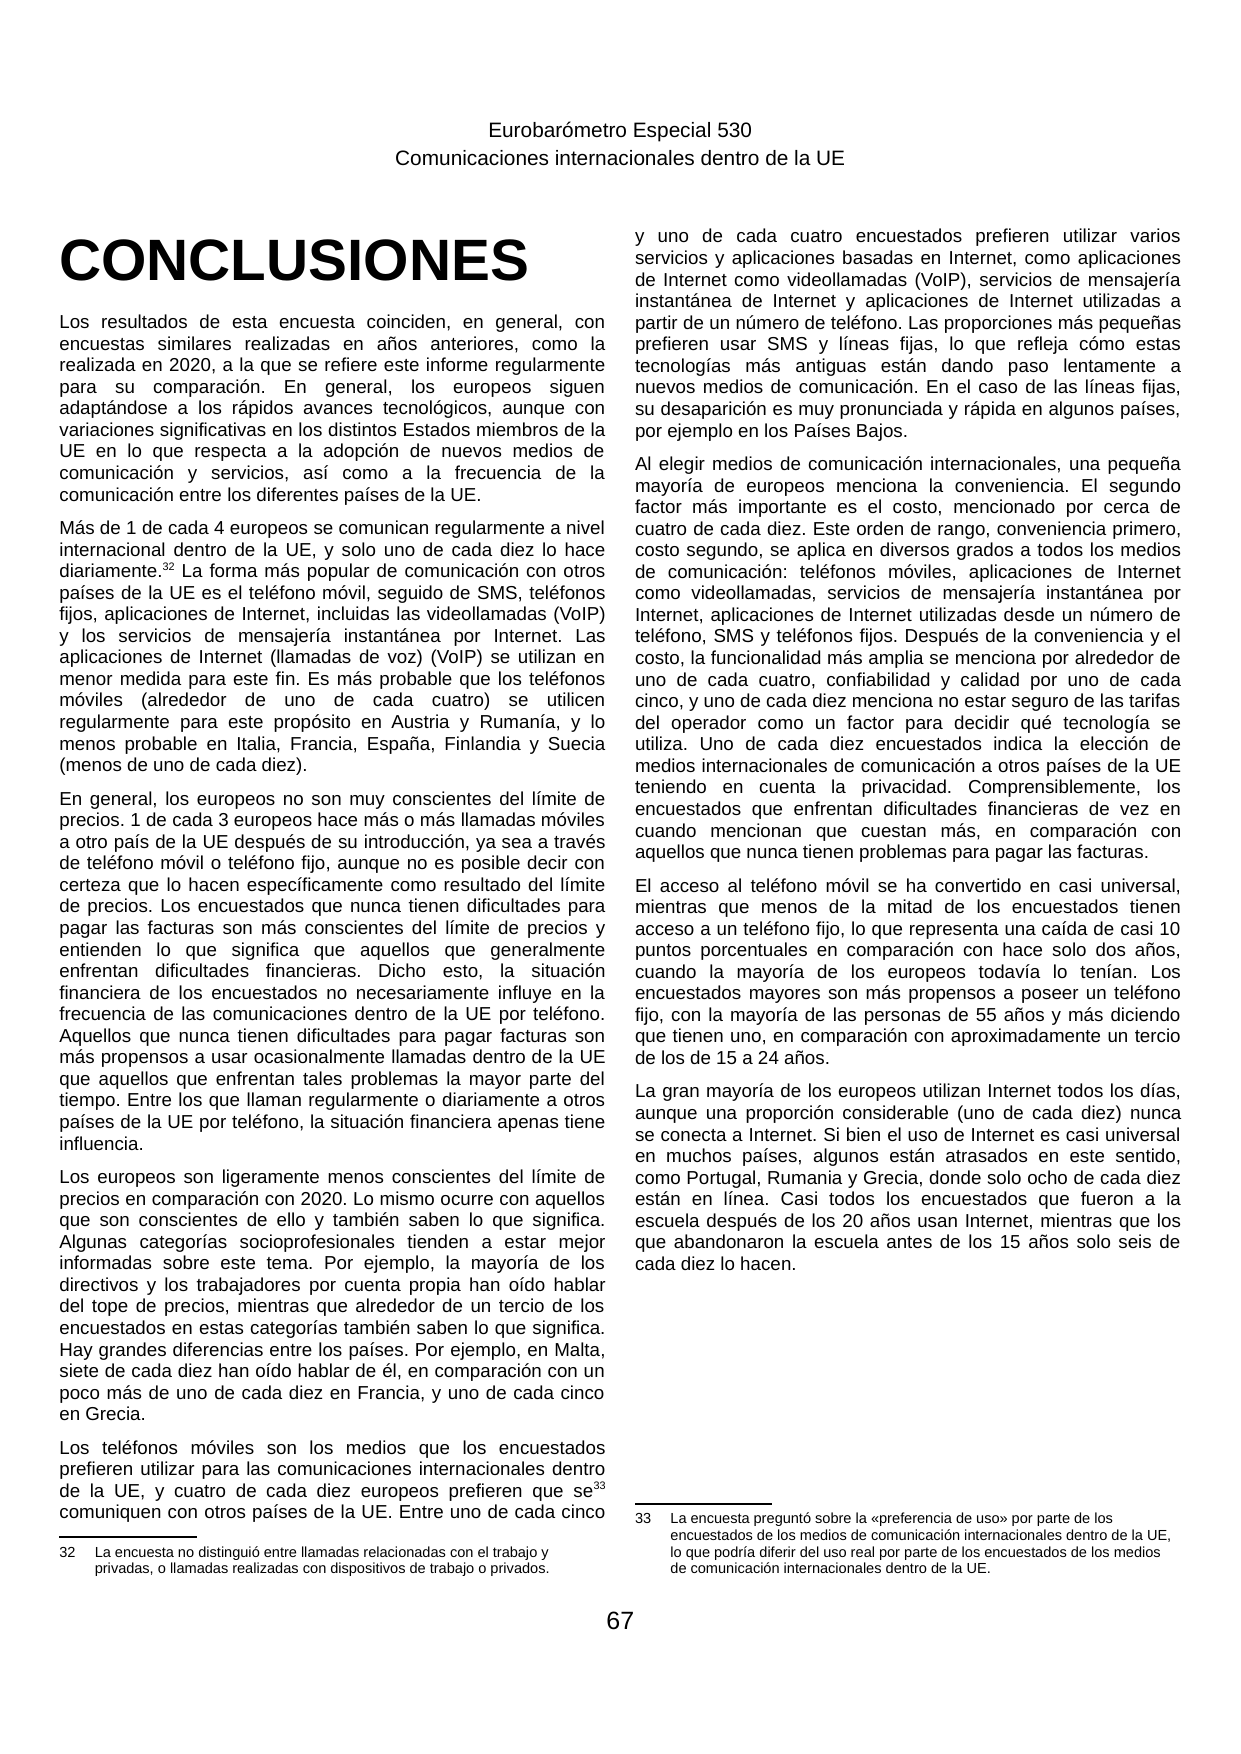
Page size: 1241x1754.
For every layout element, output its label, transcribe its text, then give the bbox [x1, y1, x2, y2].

text La encuesta preguntó sobre la «preferencia de uso» por parte de los encuestados de los medios de comunicación internacionales dentro de la UE, lo que podría diferir del uso real por parte de los encuestados de los medios de comunicación internacionales dentro de la UE. [635, 1510, 1181, 1577]
text Más de 1 de cada 4 europeos se comunican regularmente a nivel internacional dentro de la UE, y solo uno de cada diez lo hace diariamente. La forma más popular de comunicación con otros países de la UE es el teléfono móvil, seguido de SMS, teléfonos fijos, aplicaciones de Internet, incluidas las videollamadas (VoIP) y los servicios de mensajería instantánea por Internet. Las aplicaciones de Internet (llamadas de voz) (VoIP) se utilizan en menor medida para este fin. Es más probable que los teléfonos móviles (alrededor de uno de cada cuatro) se utilicen regularmente para este propósito en Austria y Rumanía, y lo menos probable en Italia, Francia, España, Finlandia y Suecia (menos de uno de cada diez). [59, 517, 605, 776]
text Los resultados de esta encuesta coinciden, en general, con encuestas similares realizadas en años anteriores, como la realizada en 2020, a la que se refiere este informe regularmente para su comparación. En general, los europeos siguen adaptándose a los rápidos avances tecnológicos, aunque con variaciones significativas en los distintos Estados miembros de la UE en lo que respecta a la adopción de nuevos medios de comunicación y servicios, así como a la frecuencia de la comunicación entre los diferentes países de la UE. [59, 311, 605, 505]
text El acceso al teléfono móvil se ha convertido en casi universal, mientras que menos de la mitad de los encuestados tienen acceso a un teléfono fijo, lo que representa una caída de casi 10 puntos porcentuales en comparación con hace solo dos años, cuando la mayoría de los europeos todavía lo tenían. Los encuestados mayores son más propensos a poseer un teléfono fijo, con la mayoría de las personas de 55 años y más diciendo que tienen uno, en comparación con aproximadamente un tercio de los de 15 a 24 años. [635, 874, 1181, 1068]
text La gran mayoría de los europeos utilizan Internet todos los días, aunque una proporción considerable (uno de cada diez) nunca se conecta a Internet. Si bien el uso de Internet es casi universal en muchos países, algunos están atrasados en este sentido, como Portugal, Rumania y Grecia, donde solo ocho de cada diez están en línea. Casi todos los encuestados que fueron a la escuela después de los 20 años usan Internet, mientras que los que abandonaron la escuela antes de los 15 años solo seis de cada diez lo hacen. [635, 1080, 1181, 1274]
text Los europeos son ligeramente menos conscientes del límite de precios en comparación con 2020. Lo mismo ocurre con aquellos que son conscientes de ello y también saben lo que significa. Algunas categorías socioprofesionales tienden a estar mejor informadas sobre este tema. Por ejemplo, la mayoría de los directivos y los trabajadores por cuenta propia han oído hablar del tope de precios, mientras que alrededor de un tercio de los encuestados en estas categorías también saben lo que significa. Hay grandes diferencias entre los países. Por ejemplo, en Malta, siete de cada diez han oído hablar de él, en comparación con un poco más de uno de cada diez en Francia, y uno de cada cinco en Grecia. [59, 1166, 605, 1424]
text Los teléfonos móviles son los medios que los encuestados prefieren utilizar para las comunicaciones internacionales dentro de la UE, y cuatro de cada diez europeos prefieren que se comuniquen con otros países de la UE. Entre uno de cada cinco [59, 1436, 605, 1523]
text La encuesta no distinguió entre llamadas relacionadas con el trabajo y privadas, o llamadas realizadas con dispositivos de trabajo o privados. [59, 1543, 605, 1577]
text y uno de cada cuatro encuestados prefieren utilizar varios servicios y aplicaciones basadas en Internet, como aplicaciones de Internet como videollamadas (VoIP), servicios de mensajería instantánea de Internet y aplicaciones de Internet utilizadas a partir de un número de teléfono. Las proporciones más pequeñas prefieren usar SMS y líneas fijas, lo que refleja cómo estas tecnologías más antiguas están dando paso lentamente a nuevos medios de comunicación. En el caso de las líneas fijas, su desaparición es muy pronunciada y rápida en algunos países, por ejemplo en los Países Bajos. [635, 225, 1181, 441]
text En general, los europeos no son muy conscientes del límite de precios. 1 de cada 3 europeos hace más o más llamadas móviles a otro país de la UE después de su introducción, ya sea a través de teléfono móvil o teléfono fijo, aunque no es posible decir con certeza que lo hacen específicamente como resultado del límite de precios. Los encuestados que nunca tienen dificultades para pagar las facturas son más conscientes del límite de precios y entienden lo que significa que aquellos que generalmente enfrentan dificultades financieras. Dicho esto, la situación financiera de los encuestados no necesariamente influye en la frecuencia de las comunicaciones dentro de la UE por teléfono. Aquellos que nunca tienen dificultades para pagar facturas son más propensos a usar ocasionalmente llamadas dentro de la UE que aquellos que enfrentan tales problemas la mayor parte del tiempo. Entre los que llaman regularmente o diariamente a otros países de la UE por teléfono, la situación financiera apenas tiene influencia. [59, 787, 605, 1154]
text Al elegir medios de comunicación internacionales, una pequeña mayoría de europeos menciona la conveniencia. El segundo factor más importante es el costo, mencionado por cerca de cuatro de cada diez. Este orden de rango, conveniencia primero, costo segundo, se aplica en diversos grados a todos los medios de comunicación: teléfonos móviles, aplicaciones de Internet como videollamadas, servicios de mensajería instantánea por Internet, aplicaciones de Internet utilizadas desde un número de teléfono, SMS y teléfonos fijos. Después de la conveniencia y el costo, la funcionalidad más amplia se menciona por alrededor de uno de cada cuatro, confiabilidad y calidad por uno de cada cinco, y uno de cada diez menciona no estar seguro de las tarifas del operador como un factor para decidir qué tecnología se utiliza. Uno de cada diez encuestados indica la elección de medios internacionales de comunicación a otros países de la UE teniendo en cuenta la privacidad. Comprensiblemente, los encuestados que enfrentan dificultades financieras de vez en cuando mencionan que cuestan más, en comparación con aquellos que nunca tienen problemas para pagar las facturas. [635, 453, 1181, 862]
subtitle CONCLUSIONES [59, 225, 605, 292]
